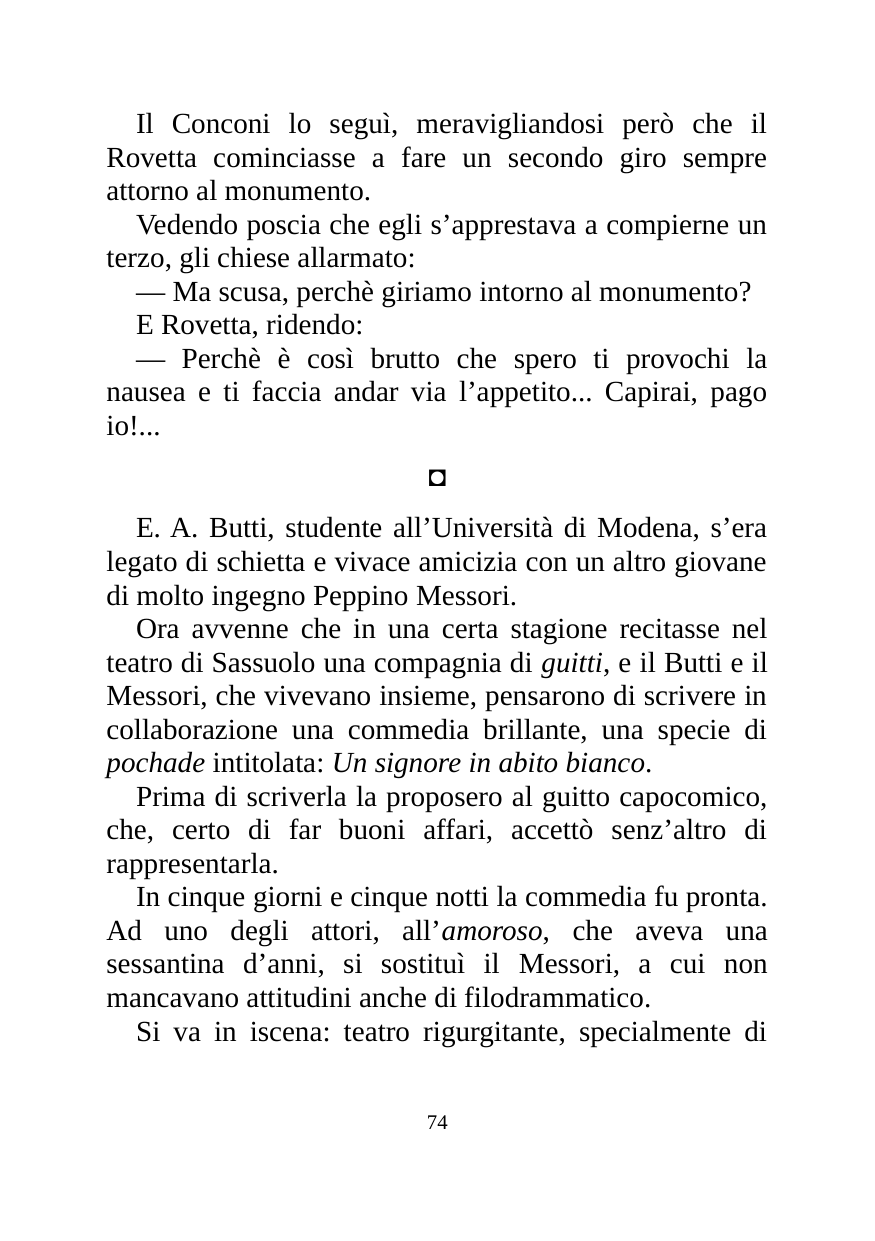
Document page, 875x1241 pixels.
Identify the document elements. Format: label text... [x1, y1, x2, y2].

text E Rovetta, ridendo: [106, 307, 768, 341]
text Si va in iscena: teatro rigurgitante, specialmente di [106, 1014, 768, 1047]
text Ora avvenne che in una certa stagione recitasse nel teatro di Sassuolo una compagnia di guitti, e il Butti e il Messori, che vivevano insieme, pensarono di scrivere in collaborazione una commedia brillante, una specie di pochade intitolata: Un signore in abito bianco. [106, 611, 768, 779]
text — Ma scusa, perchè giriamo intorno al monumento? [106, 274, 768, 307]
text In cinque giorni e cinque notti la commedia fu pronta. Ad uno degli attori, all’amoroso, che aveva una sessantina d’anni, si sostituì il Messori, a cui non mancavano attitudini anche di filodrammatico. [106, 879, 768, 1014]
text Vedendo poscia che egli s’apprestava a compierne un terzo, gli chiese allarmato: [106, 207, 768, 274]
text ◘ [106, 459, 768, 493]
text Il Conconi lo seguì, meravigliandosi però che il Rovetta cominciasse a fare un secondo giro sempre attorno al monumento. [106, 106, 768, 207]
text E. A. Butti, studente all’Università di Modena, s’era legato di schietta e vivace amicizia con un altro giovane di molto ingegno Peppino Messori. [106, 511, 768, 611]
text — Perchè è così brutto che spero ti provochi la nausea e ti faccia andar via l’appetito... Capirai, pago io!... [106, 341, 768, 442]
text Prima di scriverla la proposero al guitto capocomico, che, certo di far buoni affari, accettò senz’altro di rappresentarla. [106, 779, 768, 879]
